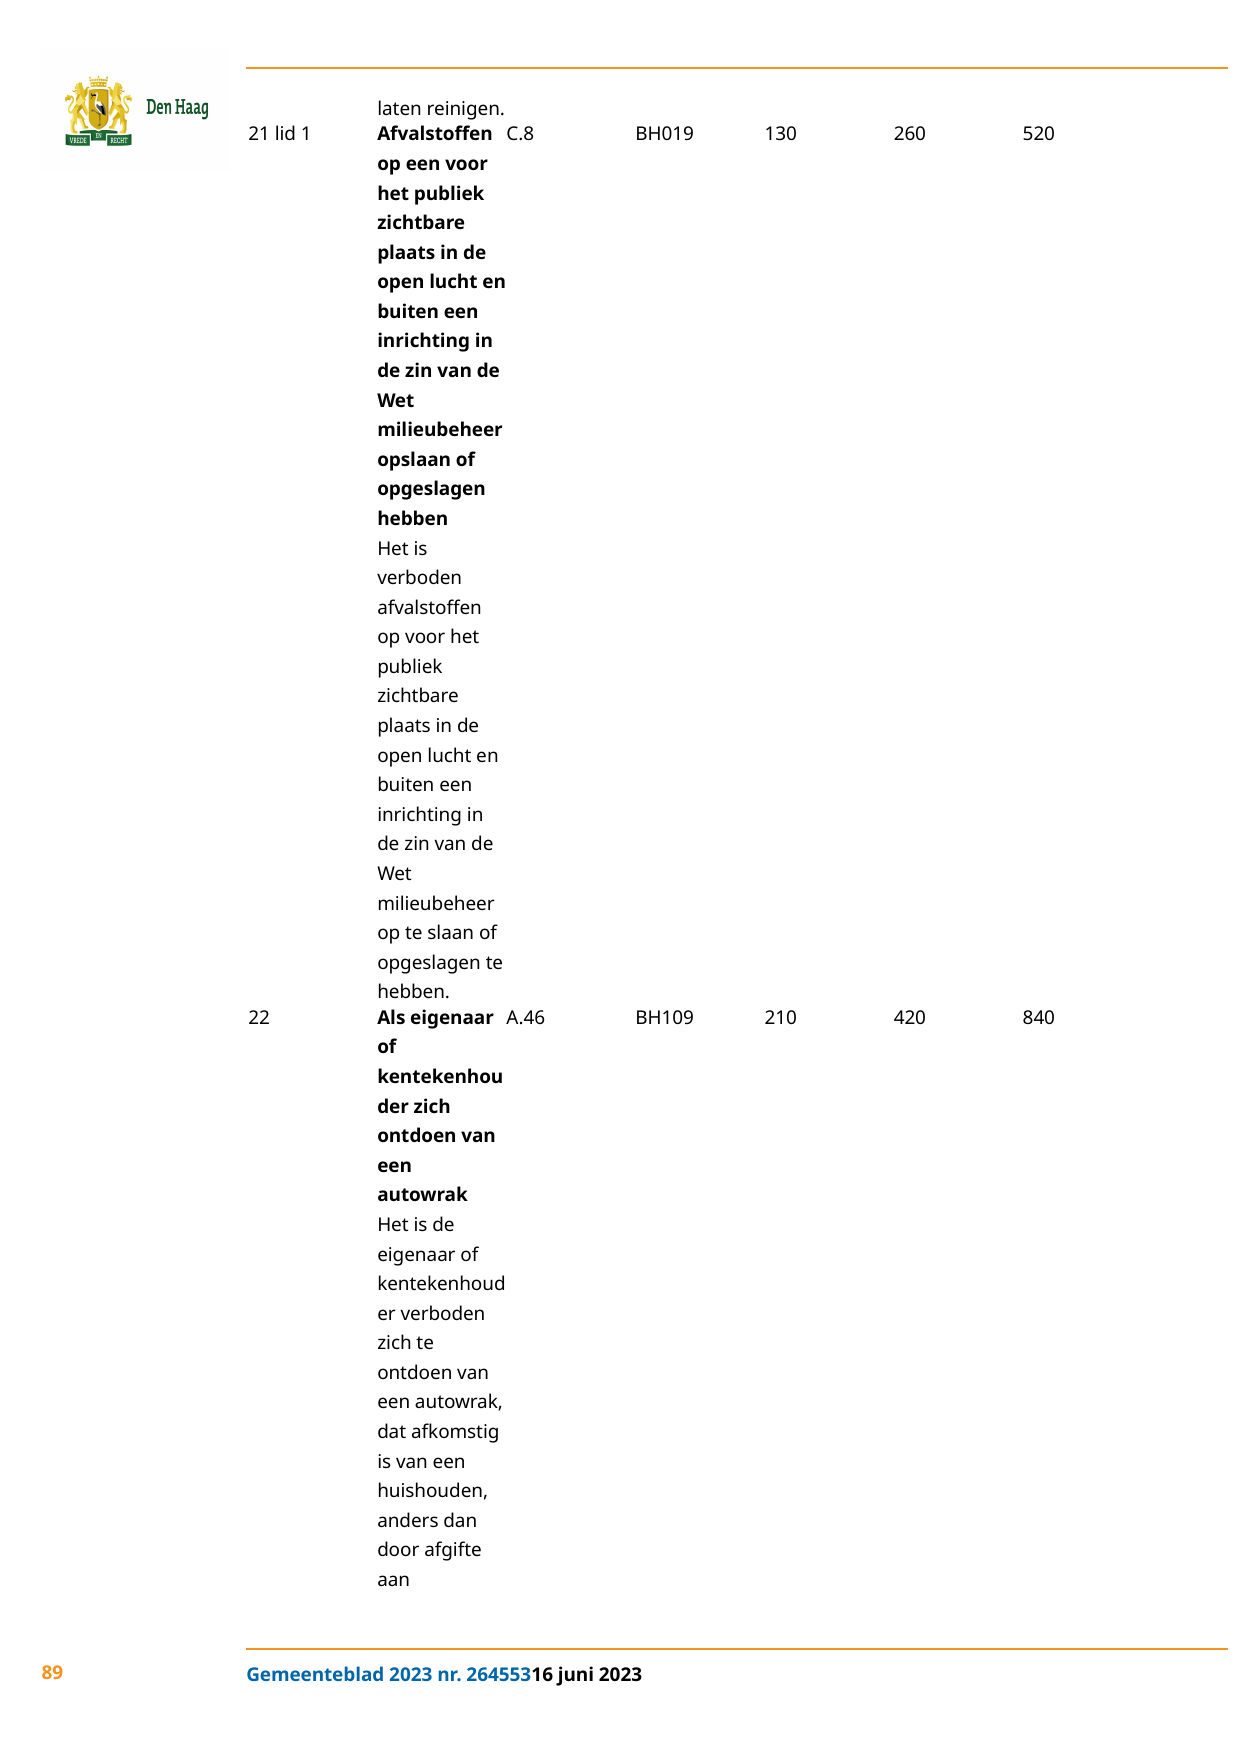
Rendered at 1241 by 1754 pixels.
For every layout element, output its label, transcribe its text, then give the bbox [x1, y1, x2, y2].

table_cell 210 [764, 1004, 893, 1592]
table_cell 420 [894, 1004, 1022, 1592]
table_cell 130 [764, 121, 893, 1004]
table_cell C.8 [506, 121, 635, 1004]
table_cell Als eigenaar of kentekenhouder zich ontdoen van een autowrak Het is de eigenaar of kentekenhouder verboden zich te ontdoen van een autowrak, dat afkomstig is van een huishouden, anders dan door afgifte aan [377, 1004, 506, 1592]
table_cell A.46 [506, 1004, 635, 1592]
table_cell [635, 95, 764, 121]
table_cell 22 [248, 1004, 377, 1592]
picture [41, 47, 231, 172]
table_cell laten reinigen. [377, 95, 506, 121]
table_cell 260 [894, 121, 1022, 1004]
table_cell [764, 95, 893, 121]
table_cell [506, 95, 635, 121]
table_cell [248, 95, 377, 121]
table_cell 520 [1023, 121, 1152, 1004]
table_cell 21 lid 1 [248, 121, 377, 1004]
table_cell 840 [1023, 1004, 1152, 1592]
table_cell BH109 [635, 1004, 764, 1592]
table_cell Afvalstoffen op een voor het publiek zichtbare plaats in de open lucht en buiten een inrichting in de zin van de Wet milieubeheer opslaan of opgeslagen hebben Het is verboden afvalstoffen op voor het publiek zichtbare plaats in de open lucht en buiten een inrichting in de zin van de Wet milieubeheer op te slaan of opgeslagen te hebben. [377, 121, 506, 1004]
table_cell [894, 95, 1022, 121]
table_cell [1023, 95, 1152, 121]
table_cell BH019 [635, 121, 764, 1004]
